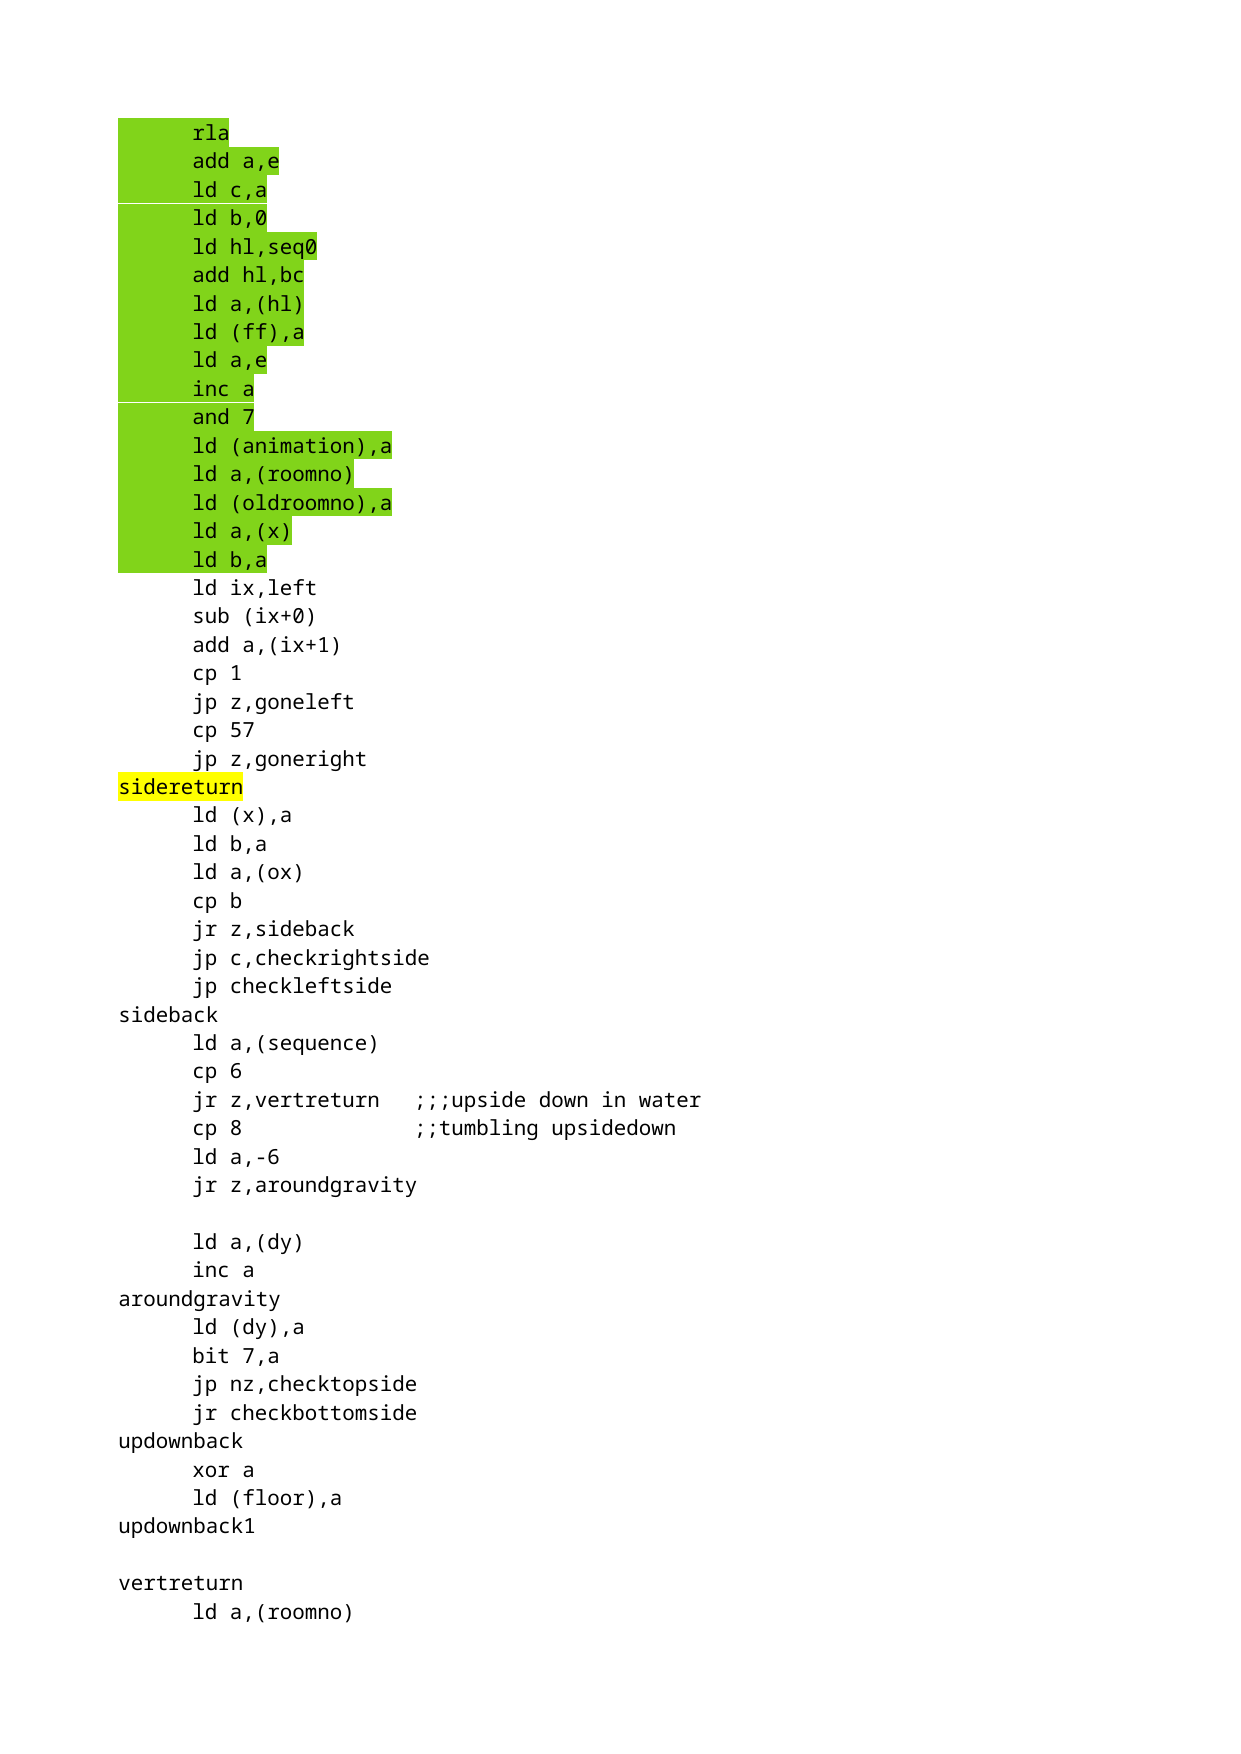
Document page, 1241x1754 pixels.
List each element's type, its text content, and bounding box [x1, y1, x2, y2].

text jr z,vertreturn ;;;upside down in water [118, 1085, 1122, 1113]
text ld c,a [118, 175, 1122, 203]
text sideback [118, 1000, 1122, 1028]
text aroundgravity [118, 1284, 1122, 1312]
text ld (x),a [118, 801, 1122, 829]
text jp z,goneright [118, 744, 1122, 772]
text ld a,(x) [118, 516, 1122, 545]
text ld a,(ox) [118, 857, 1122, 886]
text ld a,(dy) [118, 1227, 1122, 1256]
text sub (ix+0) [118, 602, 1122, 630]
text ld a,(roomno) [118, 1597, 1122, 1625]
text add a,e [118, 147, 1122, 175]
text ld b,a [118, 545, 1122, 573]
text ld hl,seq0 [118, 232, 1122, 260]
text jr checkbottomside [118, 1398, 1122, 1426]
text ld a,(sequence) [118, 1028, 1122, 1057]
text add hl,bc [118, 260, 1122, 289]
text and 7 [118, 402, 1122, 431]
text ld ix,left [118, 573, 1122, 602]
text rla [118, 118, 1122, 147]
text jp z,goneleft [118, 687, 1122, 715]
text sidereturn [118, 772, 1122, 801]
text ld (ff),a [118, 317, 1122, 346]
text jp checkleftside [118, 971, 1122, 1000]
text cp 57 [118, 715, 1122, 744]
text ld (oldroomno),a [118, 488, 1122, 516]
text jr z,aroundgravity [118, 1170, 1122, 1199]
text jp nz,checktopside [118, 1369, 1122, 1398]
text cp 8 ;;tumbling upsidedown [118, 1113, 1122, 1142]
text ld a,-6 [118, 1142, 1122, 1170]
text ld a,(hl) [118, 289, 1122, 317]
text ld b,0 [118, 203, 1122, 232]
text ld a,e [118, 346, 1122, 374]
text ld (floor),a [118, 1483, 1122, 1512]
text vertreturn [118, 1568, 1122, 1597]
text jr z,sideback [118, 914, 1122, 943]
text ld b,a [118, 829, 1122, 857]
text cp 1 [118, 658, 1122, 687]
text cp 6 [118, 1057, 1122, 1085]
text updownback1 [118, 1512, 1122, 1540]
text ld (animation),a [118, 431, 1122, 459]
text jp c,checkrightside [118, 943, 1122, 971]
text ld (dy),a [118, 1312, 1122, 1341]
text inc a [118, 374, 1122, 402]
text bit 7,a [118, 1341, 1122, 1369]
text updownback [118, 1426, 1122, 1455]
text inc a [118, 1256, 1122, 1284]
text xor a [118, 1455, 1122, 1483]
text ld a,(roomno) [118, 459, 1122, 488]
text cp b [118, 886, 1122, 914]
text add a,(ix+1) [118, 630, 1122, 658]
